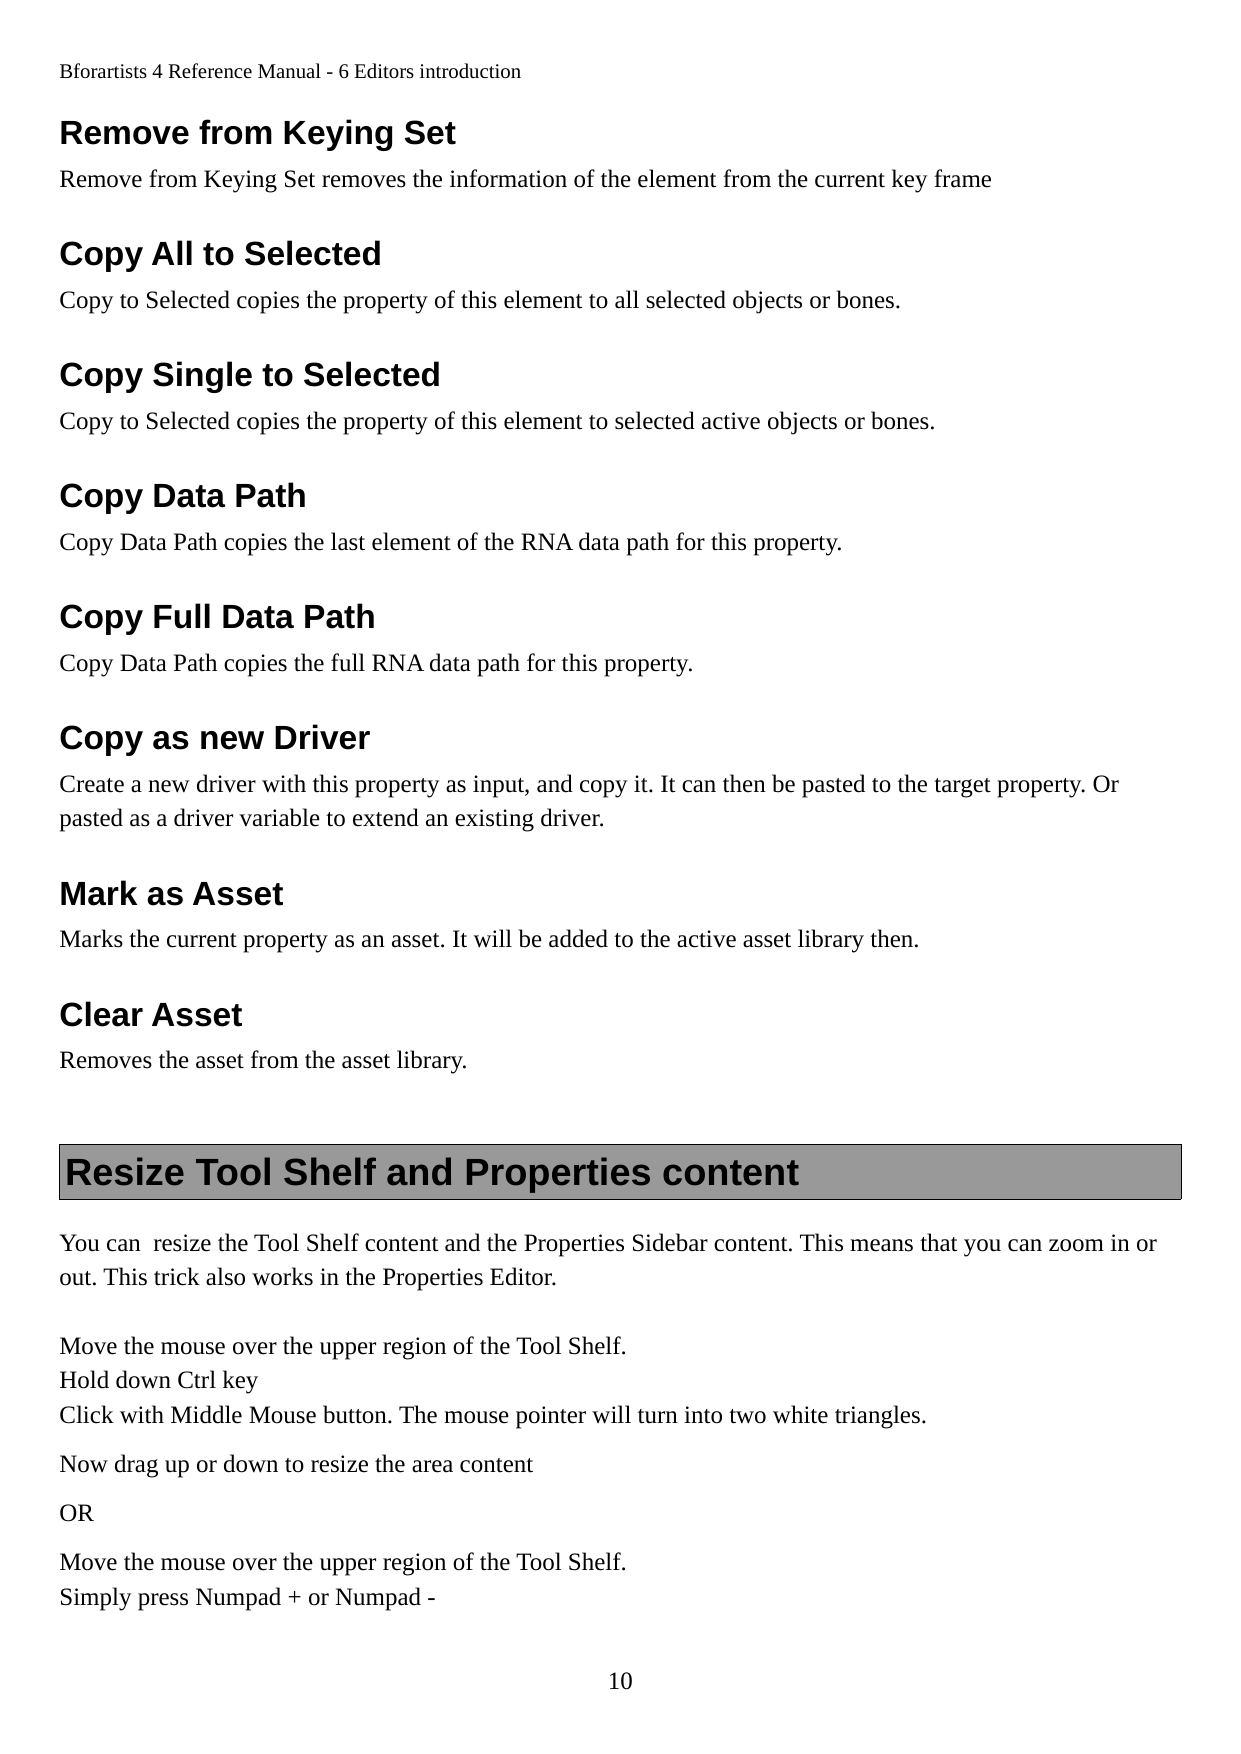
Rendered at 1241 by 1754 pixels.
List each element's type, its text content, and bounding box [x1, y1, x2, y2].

text Move the mouse over the upper region of the Tool Shelf. Simply press Numpad + or Numpad [59, 1547, 1181, 1611]
text Copy to Selected copies the property of this element to all selected objects or bones. [59, 285, 1181, 313]
text Remove from Keying Set removes the information of the element from the current key frame [59, 164, 1181, 192]
subtitle Mark as Asset [59, 873, 1181, 912]
subtitle Copy as new Driver [59, 718, 1181, 756]
text Copy Data Path copies the last element of the RNA data path for this property. [59, 527, 1181, 556]
text OR [59, 1498, 1181, 1527]
table_header Resize Tool Shelf and Properties content [60, 1145, 1181, 1199]
text Removes the asset from the asset library. [59, 1046, 1181, 1074]
text Now drag up or down to resize the area content [59, 1449, 1181, 1478]
text Copy to Selected copies the property of this element to selected active objects or bones. [59, 406, 1181, 434]
subtitle Copy Data Path [59, 476, 1181, 514]
text Create a new driver with this property as input, and copy it. It can then be pasted to the target property. Or pasted as a driver variable to extend an existing driver. [59, 769, 1181, 832]
text You can resize the Tool Shelf content and the Properties Sidebar content. This means that you can zoom in or out. This trick also works in the Properties Editor. Move the mouse over the upper region of the Tool Shelf. Hold down Ctrl key Click with Middle Mouse button. The mouse pointer will turn into two white triangles. [59, 1228, 1181, 1429]
subtitle Remove from Keying Set [59, 113, 1181, 151]
text Copy Data Path copies the full RNA data path for this property. [59, 648, 1181, 677]
text Marks the current property as an asset. It will be added to the active asset library then. [59, 924, 1181, 953]
subtitle Copy Full Data Path [59, 597, 1181, 635]
subtitle Copy Single to Selected [59, 355, 1181, 393]
subtitle Copy All to Selected [59, 234, 1181, 272]
subtitle Clear Asset [59, 994, 1181, 1033]
